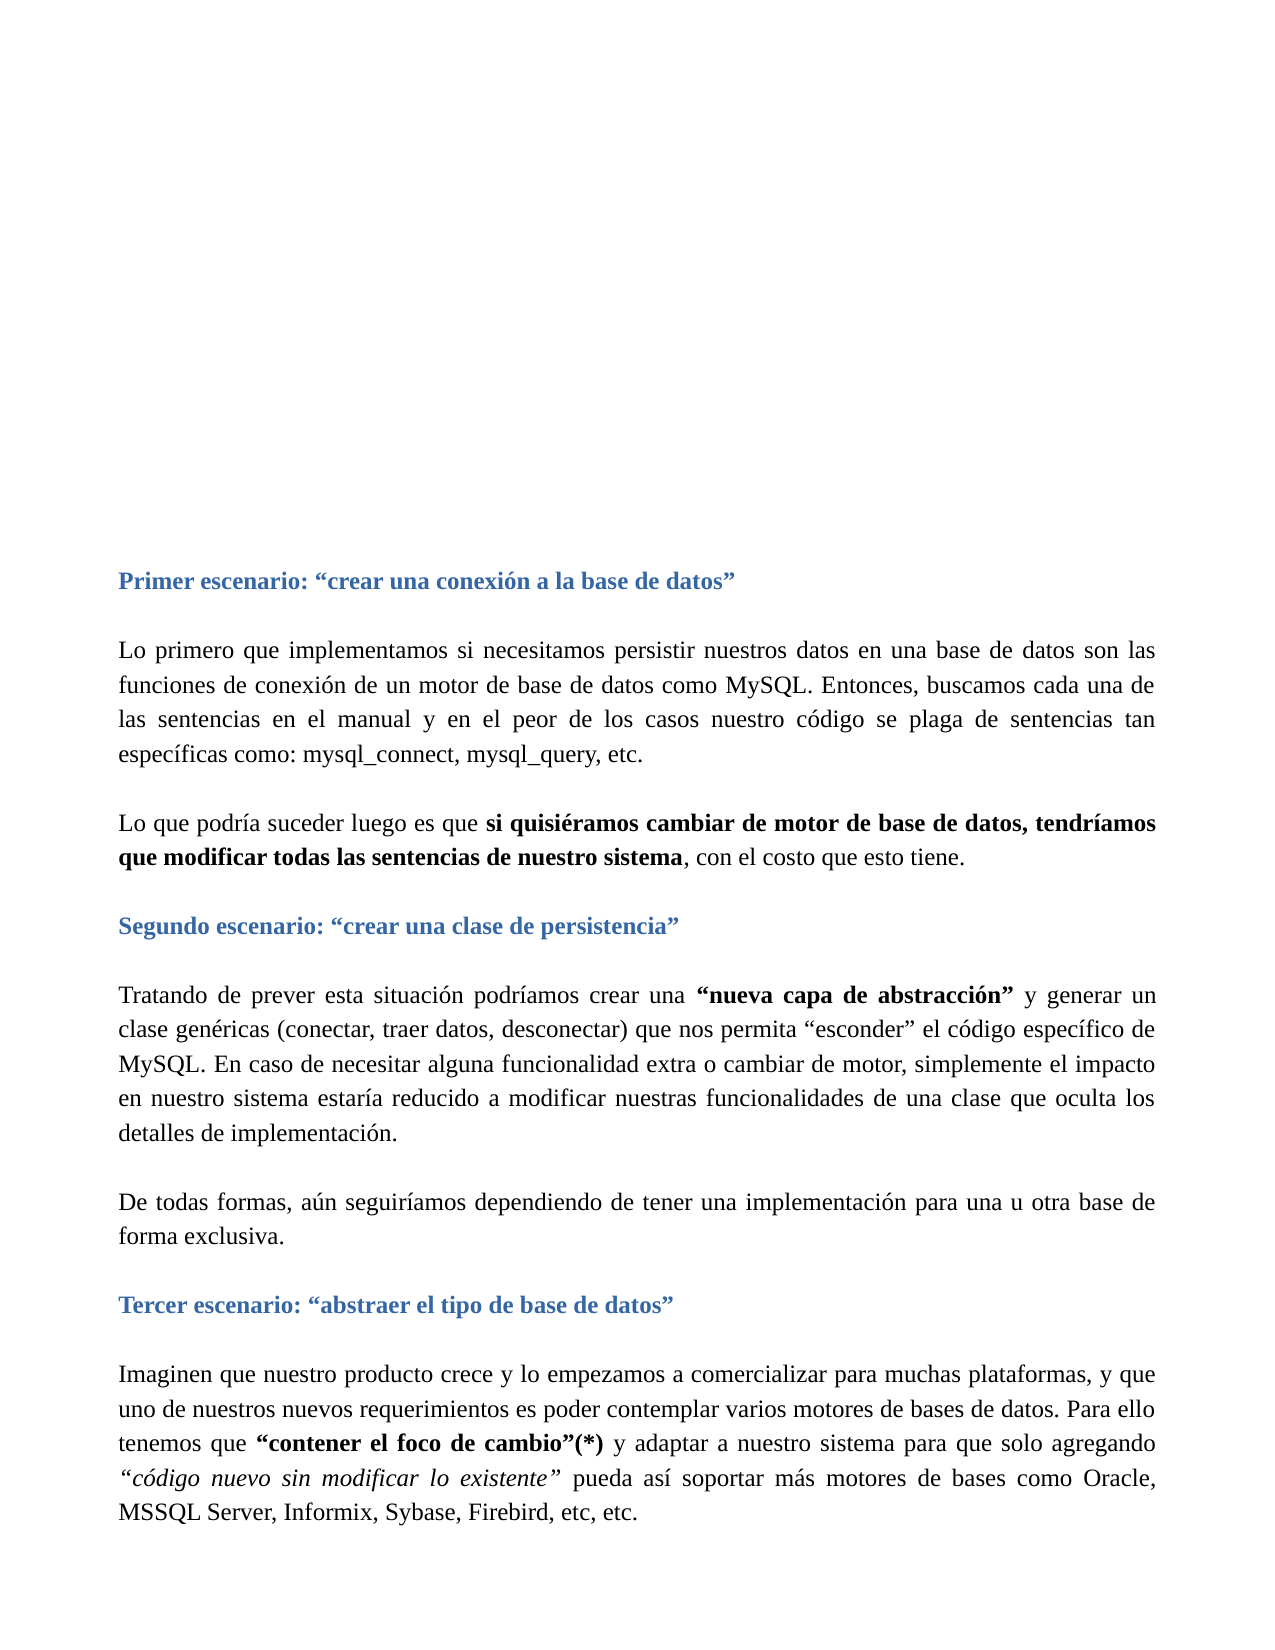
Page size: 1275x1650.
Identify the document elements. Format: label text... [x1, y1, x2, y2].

text Imaginen que nuestro producto crece y lo empezamos a comercializar para muchas plataformas, y que uno de nuestros nuevos requerimientos es poder contemplar varios motores de bases de datos. Para ello tenemos que “contener el foco de cambio”(*) y adaptar a nuestro sistema para que solo agregando “código nuevo sin modificar lo existente” pueda así soportar más motores de bases como Oracle, MSSQL Server, Informix, Sybase, Firebird, etc, etc. [118, 1359, 1157, 1526]
text Primer escenario: “crear una conexión a la base de datos” [118, 566, 1157, 595]
text Tercer escenario: “abstraer el tipo de base de datos” [118, 1290, 1157, 1319]
text Lo que podría suceder luego es que si quisiéramos cambiar de motor de base de datos, tendríamos que modificar todas las sentencias de nuestro sistema, con el costo que esto tiene. [118, 808, 1157, 871]
text Tratando de prever esta situación podríamos crear una “nueva capa de abstracción” y generar un clase genéricas (conectar, traer datos, desconectar) que nos permita “esconder” el código específico de MySQL. En caso de necesitar alguna funcionalidad extra o cambiar de motor, simplemente el impacto en nuestro sistema estaría reducido a modificar nuestras funcionalidades de una clase que oculta los detalles de implementación. [118, 980, 1157, 1147]
text Lo primero que implementamos si necesitamos persistir nuestros datos en una base de datos son las funciones de conexión de un motor de base de datos como MySQL. Entonces, buscamos cada una de las sentencias en el manual y en el peor de los casos nuestro código se plaga de sentencias tan específicas como: mysql_connect, mysql_query, etc. [118, 635, 1157, 767]
text Segundo escenario: “crear una clase de persistencia” [118, 911, 1157, 940]
text De todas formas, aún seguiríamos dependiendo de tener una implementación para una u otra base de forma exclusiva. [118, 1187, 1157, 1250]
